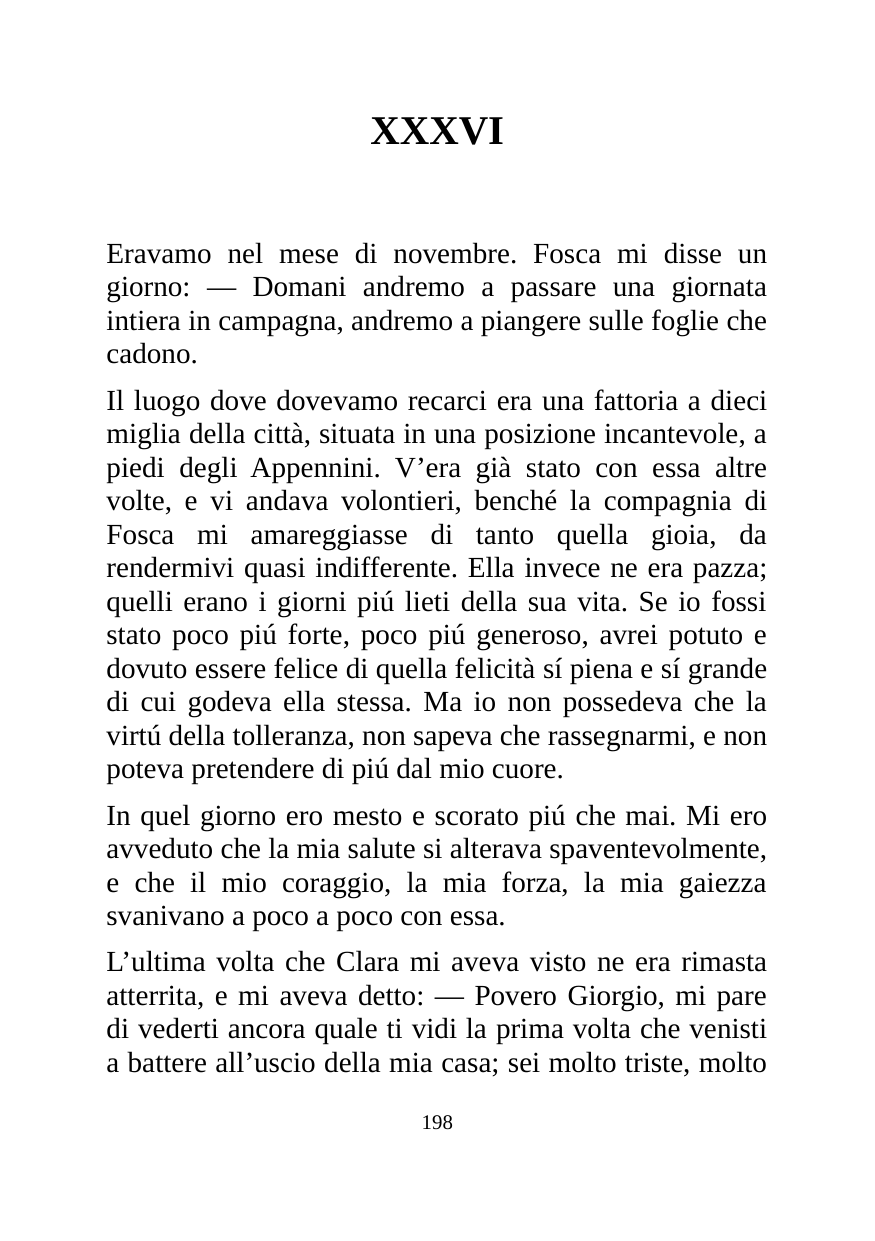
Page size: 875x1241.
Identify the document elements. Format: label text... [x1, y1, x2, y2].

text L’ultima volta che Clara mi aveva visto ne era rimasta atterrita, e mi aveva detto: — Povero Giorgio, mi pare di vederti ancora quale ti vidi la prima volta che venisti a battere all’uscio della mia casa; sei molto triste, molto [106, 944, 768, 1078]
subtitle XXXVI [106, 106, 768, 153]
text In quel giorno ero mesto e scorato piú che mai. Mi ero avveduto che la mia salute si alterava spaventevolmente, e che il mio coraggio, la mia forza, la mia gaiezza svanivano a poco a poco con essa. [106, 798, 768, 932]
text Il luogo dove dovevamo recarci era una fattoria a dieci miglia della città, situata in una posizione incantevole, a piedi degli Appennini. V’era già stato con essa altre volte, e vi andava volontieri, benché la compagnia di Fosca mi amareggiasse di tanto quella gioia, da rendermivi quasi indifferente. Ella invece ne era pazza; quelli erano i giorni piú lieti della sua vita. Se io fossi stato poco piú forte, poco piú generoso, avrei potuto e dovuto essere felice di quella felicità sí piena e sí grande di cui godeva ella stessa. Ma io non possedeva che la virtú della tolleranza, non sapeva che rassegnarmi, e non poteva pretendere di piú dal mio cuore. [106, 383, 768, 785]
text Eravamo nel mese di novembre. Fosca mi disse un giorno: — Domani andremo a passare una giornata intiera in campagna, andremo a piangere sulle foglie che cadono. [106, 236, 768, 370]
